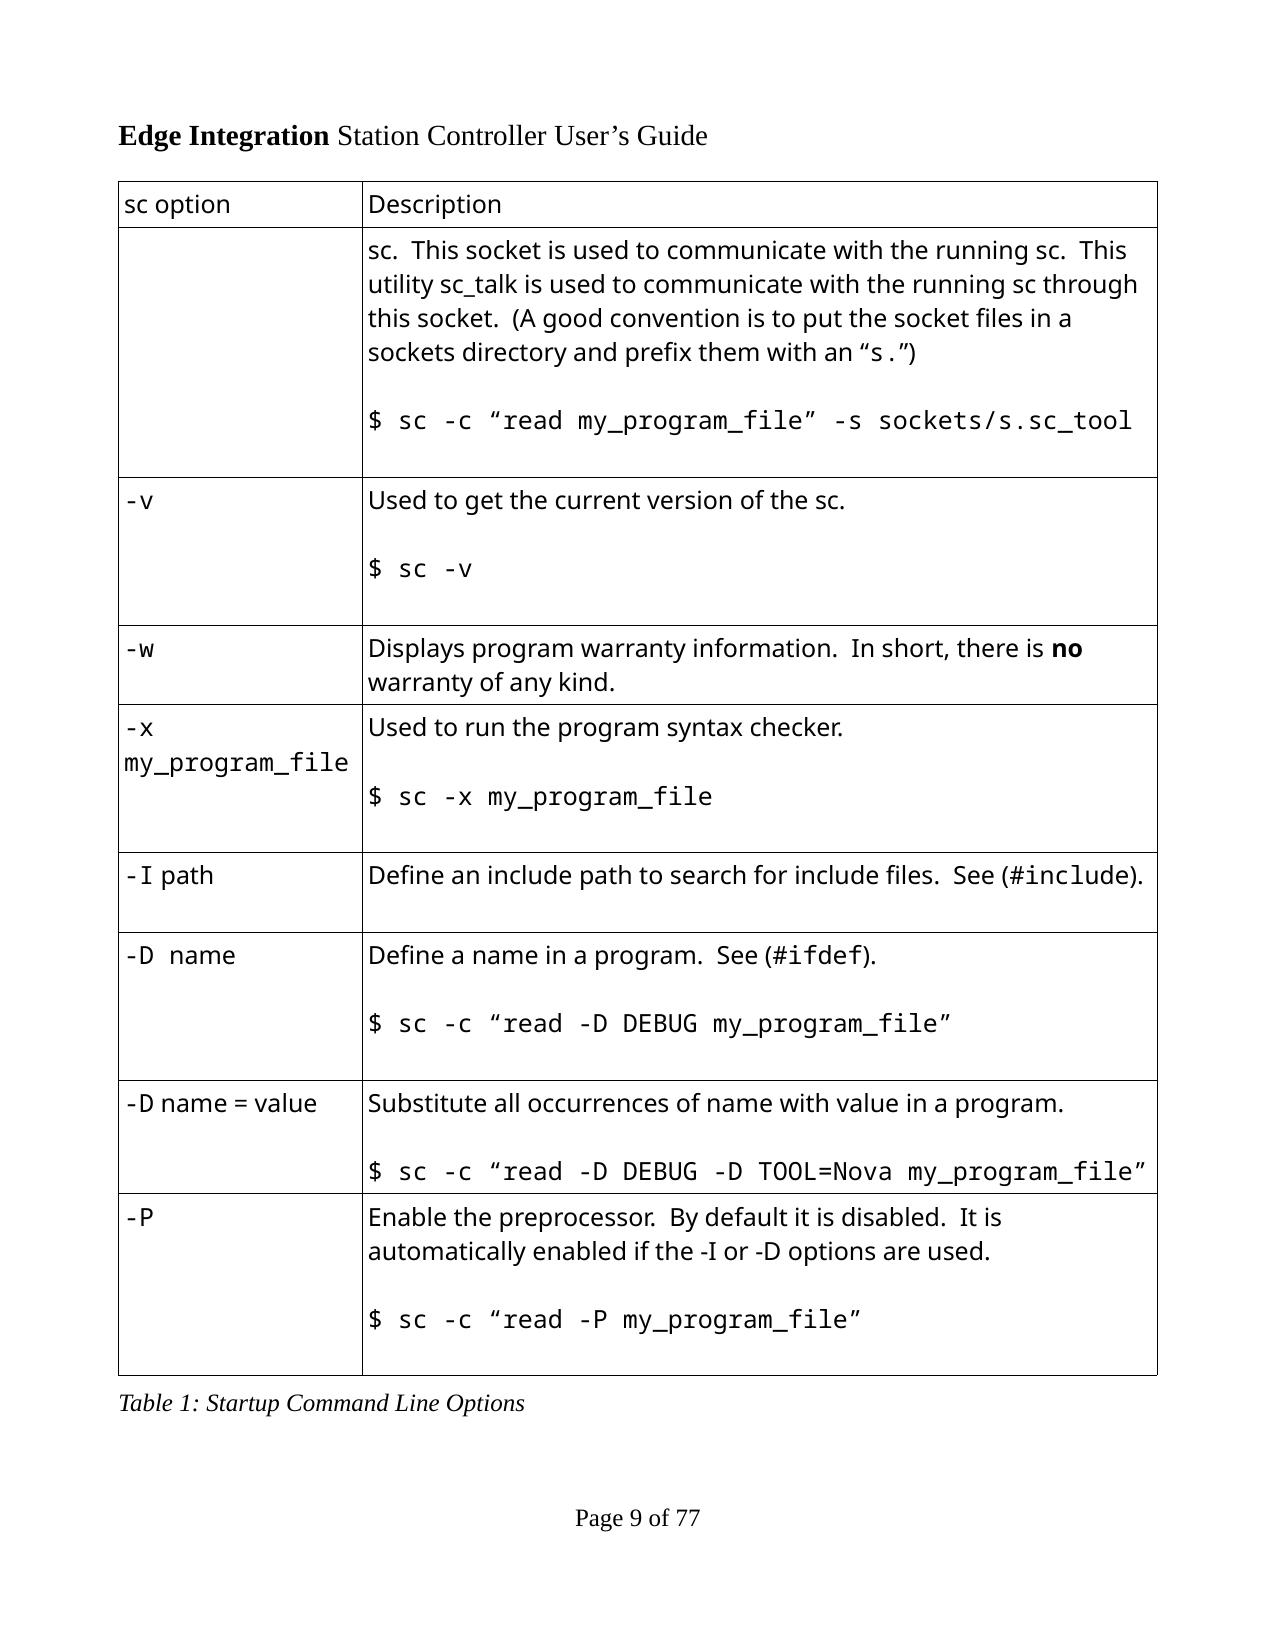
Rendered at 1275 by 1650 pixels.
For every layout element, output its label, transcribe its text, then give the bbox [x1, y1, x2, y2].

table_header sc option [119, 182, 362, 227]
table_cell Define an include path to search for include files. See (#include). [363, 853, 1157, 932]
table_cell sc. This socket is used to communicate with the running sc. This utility sc_talk is used to communicate with the running sc through this socket. (A good convention is to put the socket files in a sockets directory and prefix them with an “s.”) $ sc -c “read my_program_file” -s sockets/s.sc_tool [363, 228, 1157, 477]
table_cell -I path [119, 853, 362, 932]
table_header Description [363, 182, 1157, 227]
table_cell -v [119, 478, 362, 624]
table_cell [119, 228, 362, 477]
table_cell Enable the preprocessor. By default it is disabled. It is automatically enabled if the -I or -D options are used. $ sc -c “read -P my_program_file” [363, 1194, 1157, 1375]
table_cell -x my_program_file [119, 705, 362, 852]
table_cell Used to get the current version of the sc. $ sc -v [363, 478, 1157, 624]
table_cell -D name [119, 933, 362, 1079]
table_cell Displays program warranty information. In short, there is no warranty of any kind. [363, 626, 1157, 704]
table_cell Substitute all occurrences of name with value in a program. $ sc -c “read -D DEBUG -D TOOL=Nova my_program_file” [363, 1081, 1157, 1193]
table_cell Define a name in a program. See (#ifdef). $ sc -c “read -D DEBUG my_program_file” [363, 933, 1157, 1079]
table_cell -P [119, 1194, 362, 1375]
table_cell Used to run the program syntax checker. $ sc -x my_program_file [363, 705, 1157, 852]
table_cell -D name = value [119, 1081, 362, 1193]
table_cell -w [119, 626, 362, 704]
text Table 1: Startup Command Line Options [118, 1388, 1157, 1417]
